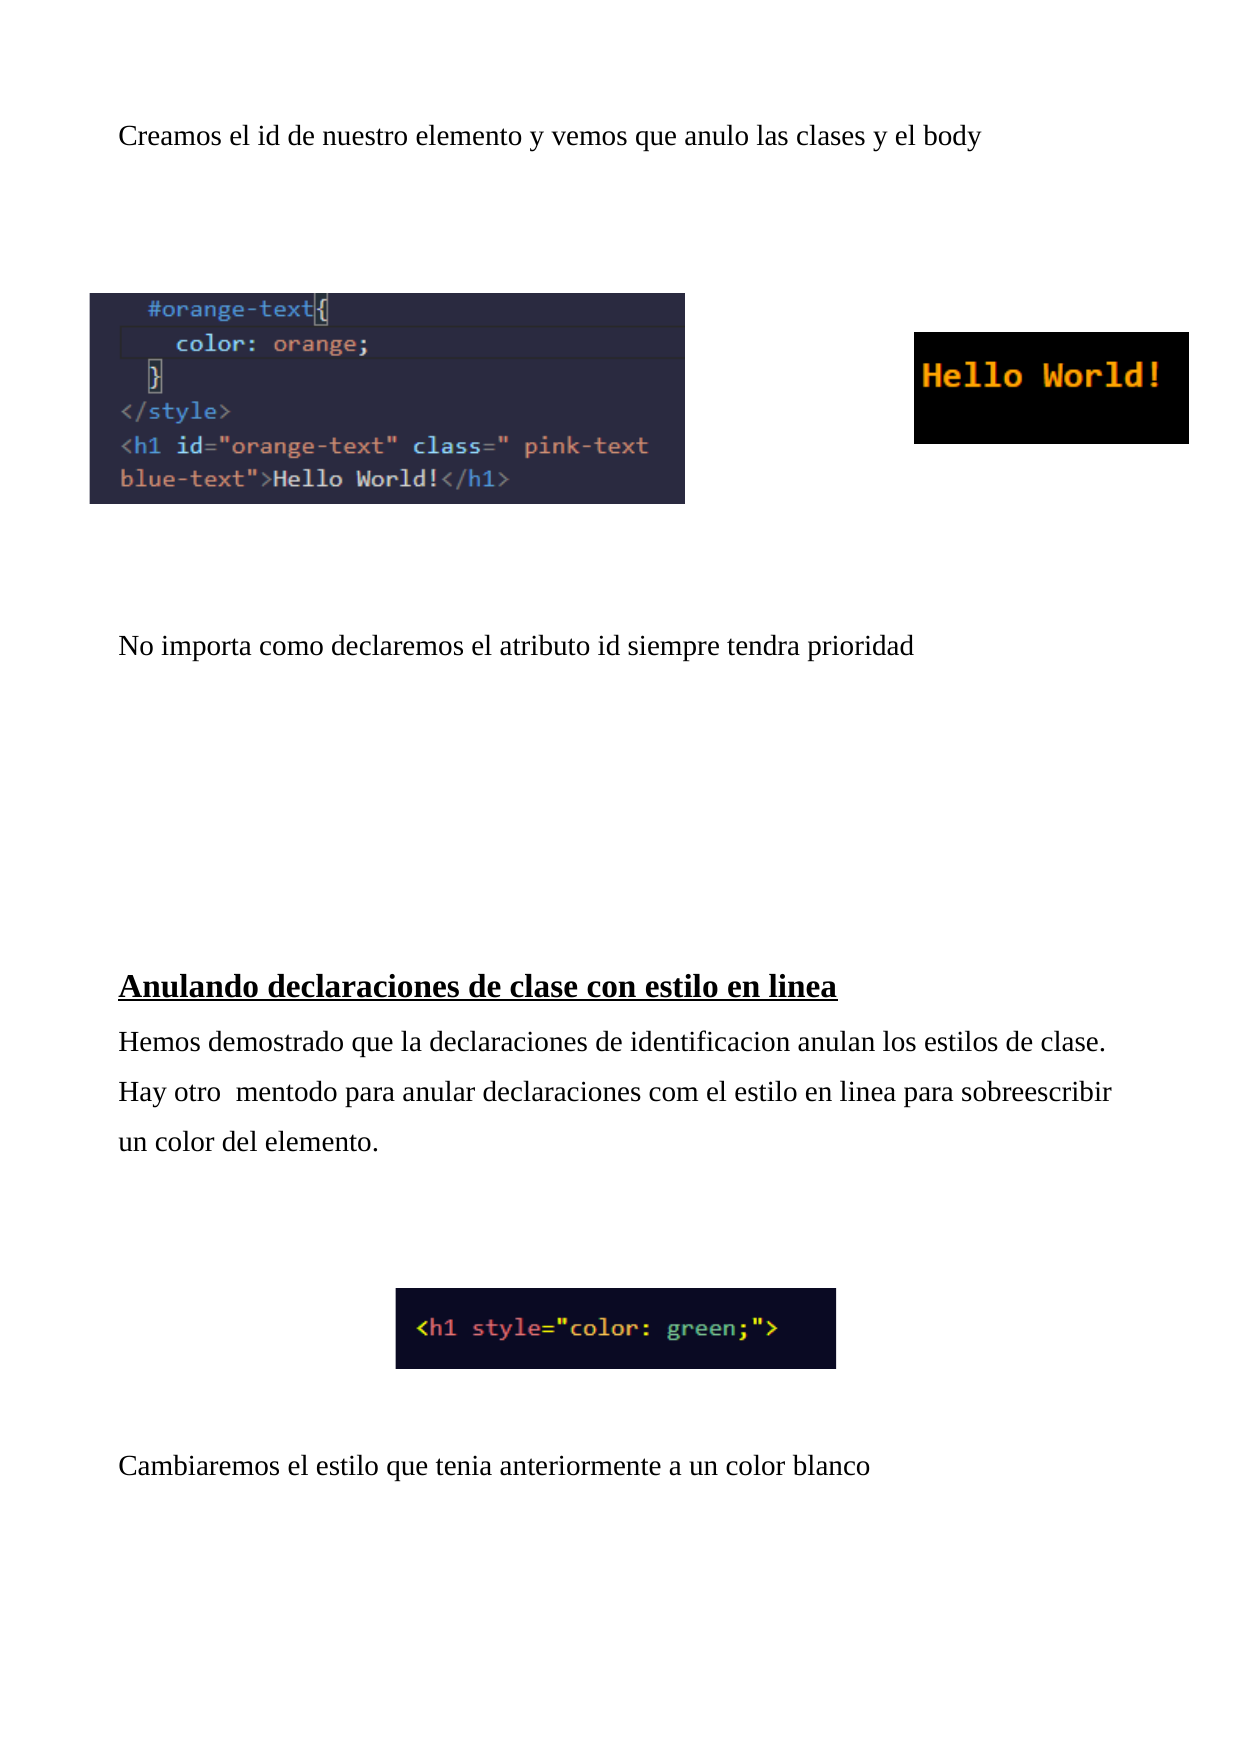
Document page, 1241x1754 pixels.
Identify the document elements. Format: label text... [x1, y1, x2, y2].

text Creamos el id de nuestro elemento y vemos que anulo las clases y el body [118, 118, 1122, 152]
text Cambiaremos el estilo que tenia anteriormente a un color blanco [118, 1448, 1122, 1481]
text No importa como declaremos el atributo id siempre tendra prioridad [118, 628, 1122, 662]
text Hay otro mentodo para anular declaraciones com el estilo en linea para sobreescribir un color del elemento. [118, 1074, 1122, 1158]
text Anulando declaraciones de clase con estilo en linea [118, 966, 1122, 1004]
text Hemos demostrado que la declaraciones de identificacion anulan los estilos de clase. [118, 1024, 1122, 1057]
